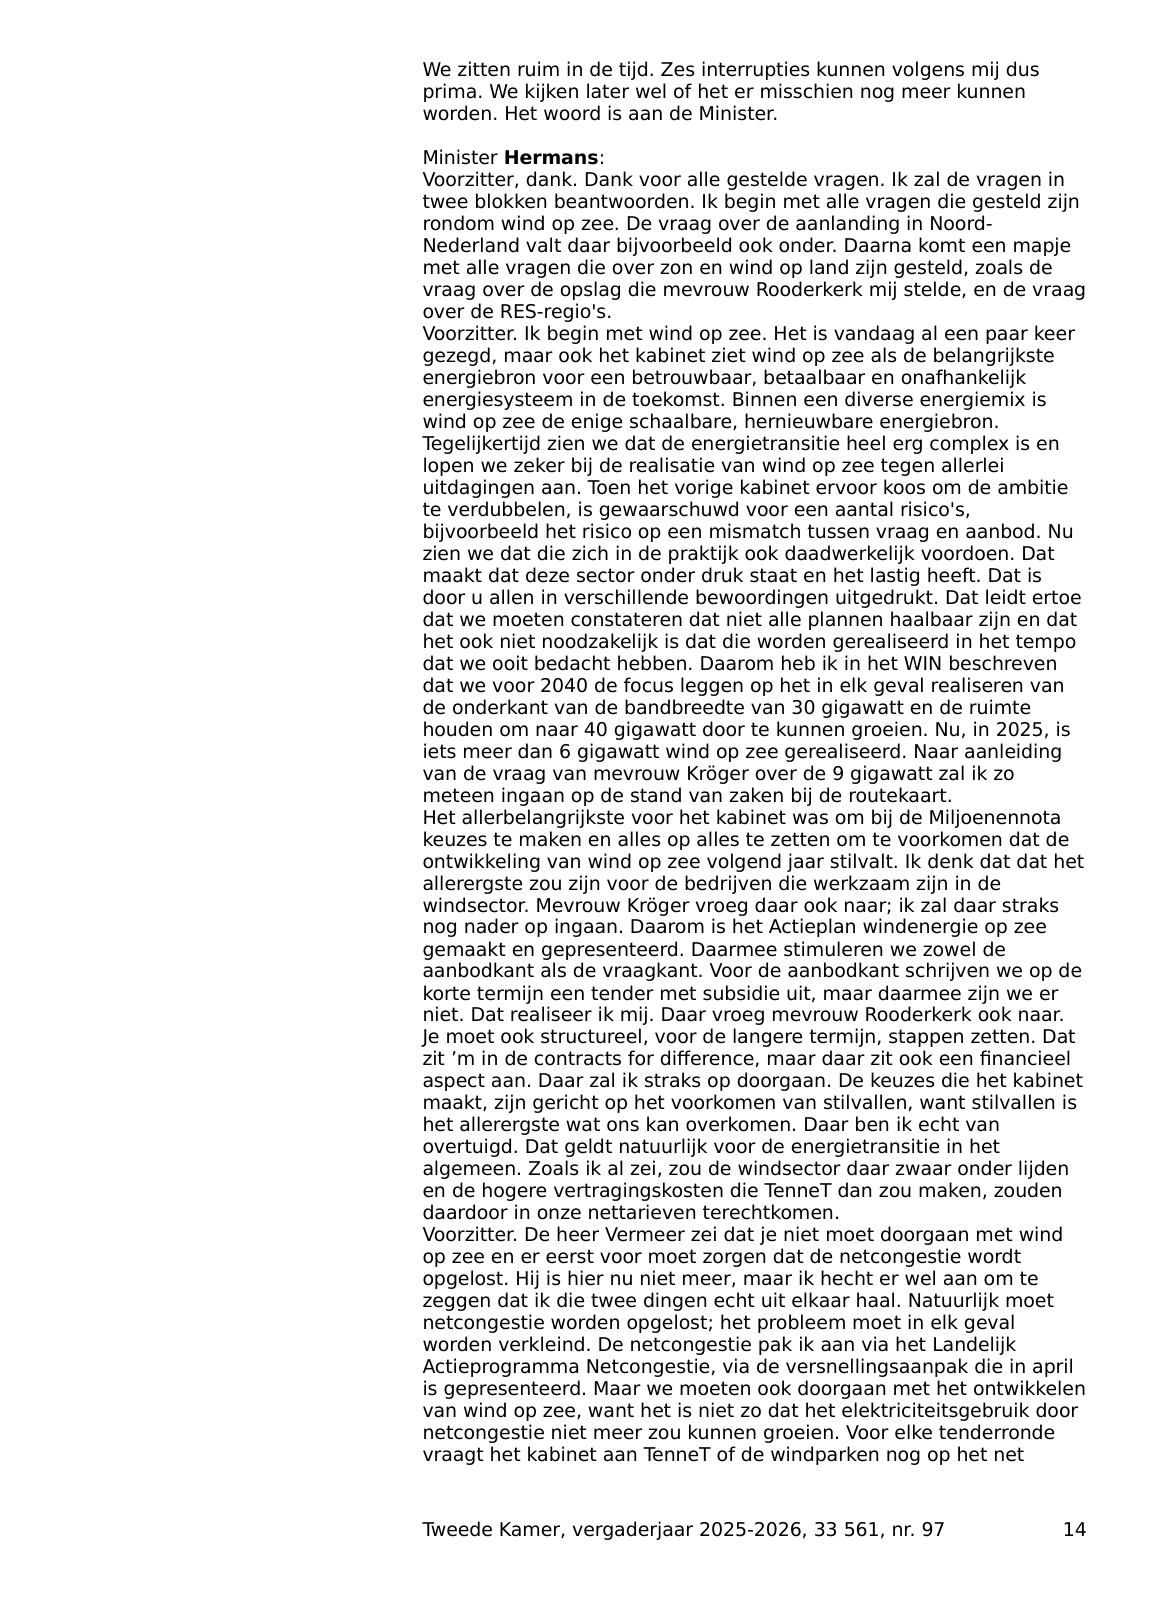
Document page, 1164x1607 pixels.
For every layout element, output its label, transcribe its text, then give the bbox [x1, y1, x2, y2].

text We zitten ruim in de tijd. Zes interrupties kunnen volgens mij dus prima. We kijken later wel of het er misschien nog meer kunnen worden. Het woord is aan de Minister. [422, 59, 1087, 125]
text Het allerbelangrijkste voor het kabinet was om bij de Miljoenennota keuzes te maken en alles op alles te zetten om te voorkomen dat de ontwikkeling van wind op zee volgend jaar stilvalt. Ik denk dat dat het allerergste zou zijn voor de bedrijven die werkzaam zijn in de windsector. Mevrouw Kröger vroeg daar ook naar; ik zal daar straks nog nader op ingaan. Daarom is het Actieplan windenergie op zee gemaakt en gepresenteerd. Daarmee stimuleren we zowel de aanbodkant als de vraagkant. Voor de aanbodkant schrijven we op de korte termijn een tender met subsidie uit, maar daarmee zijn we er niet. Dat realiseer ik mij. Daar vroeg mevrouw Rooderkerk ook naar. Je moet ook structureel, voor de langere termijn, stappen zetten. Dat zit ’m in de contracts for difference, maar daar zit ook een financieel aspect aan. Daar zal ik straks op doorgaan. De keuzes die het kabinet maakt, zijn gericht op het voorkomen van stilvallen, want stilvallen is het allerergste wat ons kan overkomen. Daar ben ik echt van overtuigd. Dat geldt natuurlijk voor de energietransitie in het algemeen. Zoals ik al zei, zou de windsector daar zwaar onder lijden en de hogere vertragingskosten die TenneT dan zou maken, zouden daardoor in onze nettarieven terechtkomen. [422, 807, 1087, 1224]
text Voorzitter. De heer Vermeer zei dat je niet moet doorgaan met wind op zee en er eerst voor moet zorgen dat de netcongestie wordt opgelost. Hij is hier nu niet meer, maar ik hecht er wel aan om te zeggen dat ik die twee dingen echt uit elkaar haal. Natuurlijk moet netcongestie worden opgelost; het probleem moet in elk geval worden verkleind. De netcongestie pak ik aan via het Landelijk Actieprogramma Netcongestie, via de versnellingsaanpak die in april is gepresenteerd. Maar we moeten ook doorgaan met het ontwikkelen van wind op zee, want het is niet zo dat het elektriciteitsgebruik door netcongestie niet meer zou kunnen groeien. Voor elke tenderronde vraagt het kabinet aan TenneT of de windparken nog op het net [422, 1224, 1087, 1466]
text Voorzitter. Ik begin met wind op zee. Het is vandaag al een paar keer gezegd, maar ook het kabinet ziet wind op zee als de belangrijkste energiebron voor een betrouwbaar, betaalbaar en onafhankelijk energiesysteem in de toekomst. Binnen een diverse energiemix is wind op zee de enige schaalbare, hernieuwbare energiebron. Tegelijkertijd zien we dat de energietransitie heel erg complex is en lopen we zeker bij de realisatie van wind op zee tegen allerlei uitdagingen aan. Toen het vorige kabinet ervoor koos om de ambitie te verdubbelen, is gewaarschuwd voor een aantal risico's, bijvoorbeeld het risico op een mismatch tussen vraag en aanbod. Nu zien we dat die zich in de praktijk ook daadwerkelijk voordoen. Dat maakt dat deze sector onder druk staat en het lastig heeft. Dat is door u allen in verschillende bewoordingen uitgedrukt. Dat leidt ertoe dat we moeten constateren dat niet alle plannen haalbaar zijn en dat het ook niet noodzakelijk is dat die worden gerealiseerd in het tempo dat we ooit bedacht hebben. Daarom heb ik in het WIN beschreven dat we voor 2040 de focus leggen op het in elk geval realiseren van de onderkant van de bandbreedte van 30 gigawatt en de ruimte houden om naar 40 gigawatt door te kunnen groeien. Nu, in 2025, is iets meer dan 6 gigawatt wind op zee gerealiseerd. Naar aanleiding van de vraag van mevrouw Kröger over de 9 gigawatt zal ik zo meteen ingaan op de stand van zaken bij de routekaart. [422, 323, 1087, 807]
text Voorzitter, dank. Dank voor alle gestelde vragen. Ik zal de vragen in twee blokken beantwoorden. Ik begin met alle vragen die gesteld zijn rondom wind op zee. De vraag over de aanlanding in Noord-Nederland valt daar bijvoorbeeld ook onder. Daarna komt een mapje met alle vragen die over zon en wind op land zijn gesteld, zoals de vraag over de opslag die mevrouw Rooderkerk mij stelde, en de vraag over de RES-regio's. [422, 169, 1087, 323]
text Minister Hermans: [422, 147, 1087, 169]
